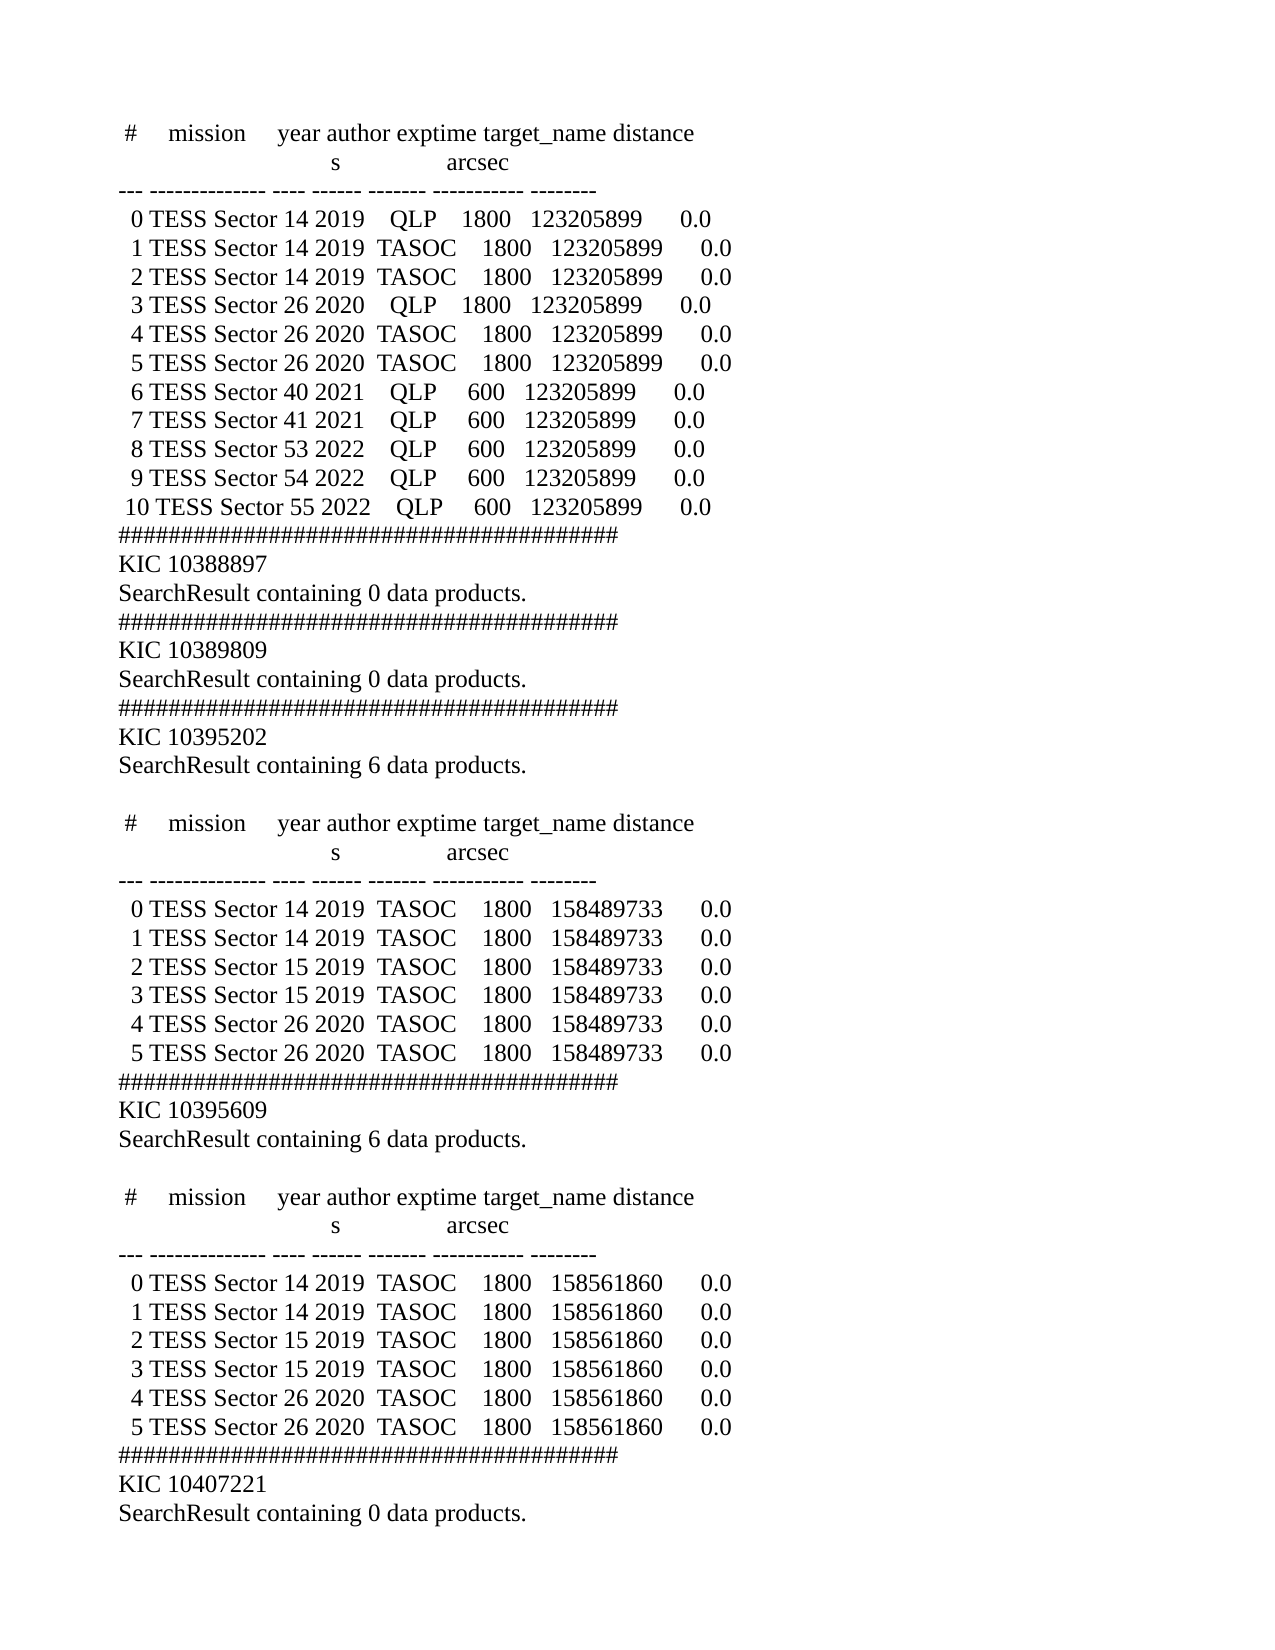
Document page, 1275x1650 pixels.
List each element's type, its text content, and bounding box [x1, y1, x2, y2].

text 4 TESS Sector 26 2020 TASOC 1800 123205899 0.0 [118, 319, 1157, 348]
text 5 TESS Sector 26 2020 TASOC 1800 158561860 0.0 [118, 1412, 1157, 1441]
text 10 TESS Sector 55 2022 QLP 600 123205899 0.0 [118, 492, 1157, 521]
text 1 TESS Sector 14 2019 TASOC 1800 158489733 0.0 [118, 923, 1157, 952]
text 7 TESS Sector 41 2021 QLP 600 123205899 0.0 [118, 406, 1157, 434]
text 6 TESS Sector 40 2021 QLP 600 123205899 0.0 [118, 377, 1157, 406]
text KIC 10395202 [118, 722, 1157, 751]
text ######################################## [118, 1067, 1157, 1096]
text --- -------------- ---- ------ ------- ----------- -------- [118, 176, 1157, 204]
text 0 TESS Sector 14 2019 TASOC 1800 158561860 0.0 [118, 1268, 1157, 1297]
text 5 TESS Sector 26 2020 TASOC 1800 123205899 0.0 [118, 348, 1157, 377]
text 3 TESS Sector 15 2019 TASOC 1800 158561860 0.0 [118, 1354, 1157, 1383]
text SearchResult containing 0 data products. [118, 664, 1157, 693]
text 2 TESS Sector 14 2019 TASOC 1800 123205899 0.0 [118, 262, 1157, 291]
text SearchResult containing 6 data products. [118, 1124, 1157, 1153]
text KIC 10407221 [118, 1469, 1157, 1498]
text 4 TESS Sector 26 2020 TASOC 1800 158489733 0.0 [118, 1009, 1157, 1038]
text 8 TESS Sector 53 2022 QLP 600 123205899 0.0 [118, 434, 1157, 463]
text KIC 10388897 [118, 549, 1157, 578]
text # mission year author exptime target_name distance [118, 118, 1157, 147]
text 0 TESS Sector 14 2019 TASOC 1800 158489733 0.0 [118, 894, 1157, 923]
text KIC 10395609 [118, 1096, 1157, 1124]
text 3 TESS Sector 26 2020 QLP 1800 123205899 0.0 [118, 291, 1157, 319]
text ######################################## [118, 521, 1157, 549]
text 0 TESS Sector 14 2019 QLP 1800 123205899 0.0 [118, 204, 1157, 233]
text # mission year author exptime target_name distance [118, 1182, 1157, 1211]
text s arcsec [118, 147, 1157, 176]
text # mission year author exptime target_name distance [118, 808, 1157, 837]
text 2 TESS Sector 15 2019 TASOC 1800 158561860 0.0 [118, 1326, 1157, 1354]
text ######################################## [118, 1441, 1157, 1469]
text 1 TESS Sector 14 2019 TASOC 1800 123205899 0.0 [118, 233, 1157, 262]
text s arcsec [118, 1211, 1157, 1239]
text 1 TESS Sector 14 2019 TASOC 1800 158561860 0.0 [118, 1297, 1157, 1326]
text --- -------------- ---- ------ ------- ----------- -------- [118, 866, 1157, 894]
text --- -------------- ---- ------ ------- ----------- -------- [118, 1239, 1157, 1268]
text ######################################## [118, 693, 1157, 722]
text SearchResult containing 0 data products. [118, 1498, 1157, 1527]
text SearchResult containing 6 data products. [118, 751, 1157, 779]
text 3 TESS Sector 15 2019 TASOC 1800 158489733 0.0 [118, 981, 1157, 1009]
text 2 TESS Sector 15 2019 TASOC 1800 158489733 0.0 [118, 952, 1157, 981]
text 4 TESS Sector 26 2020 TASOC 1800 158561860 0.0 [118, 1383, 1157, 1412]
text SearchResult containing 0 data products. [118, 578, 1157, 607]
text s arcsec [118, 837, 1157, 866]
text 9 TESS Sector 54 2022 QLP 600 123205899 0.0 [118, 463, 1157, 492]
text 5 TESS Sector 26 2020 TASOC 1800 158489733 0.0 [118, 1038, 1157, 1067]
text KIC 10389809 [118, 636, 1157, 664]
text ######################################## [118, 607, 1157, 636]
